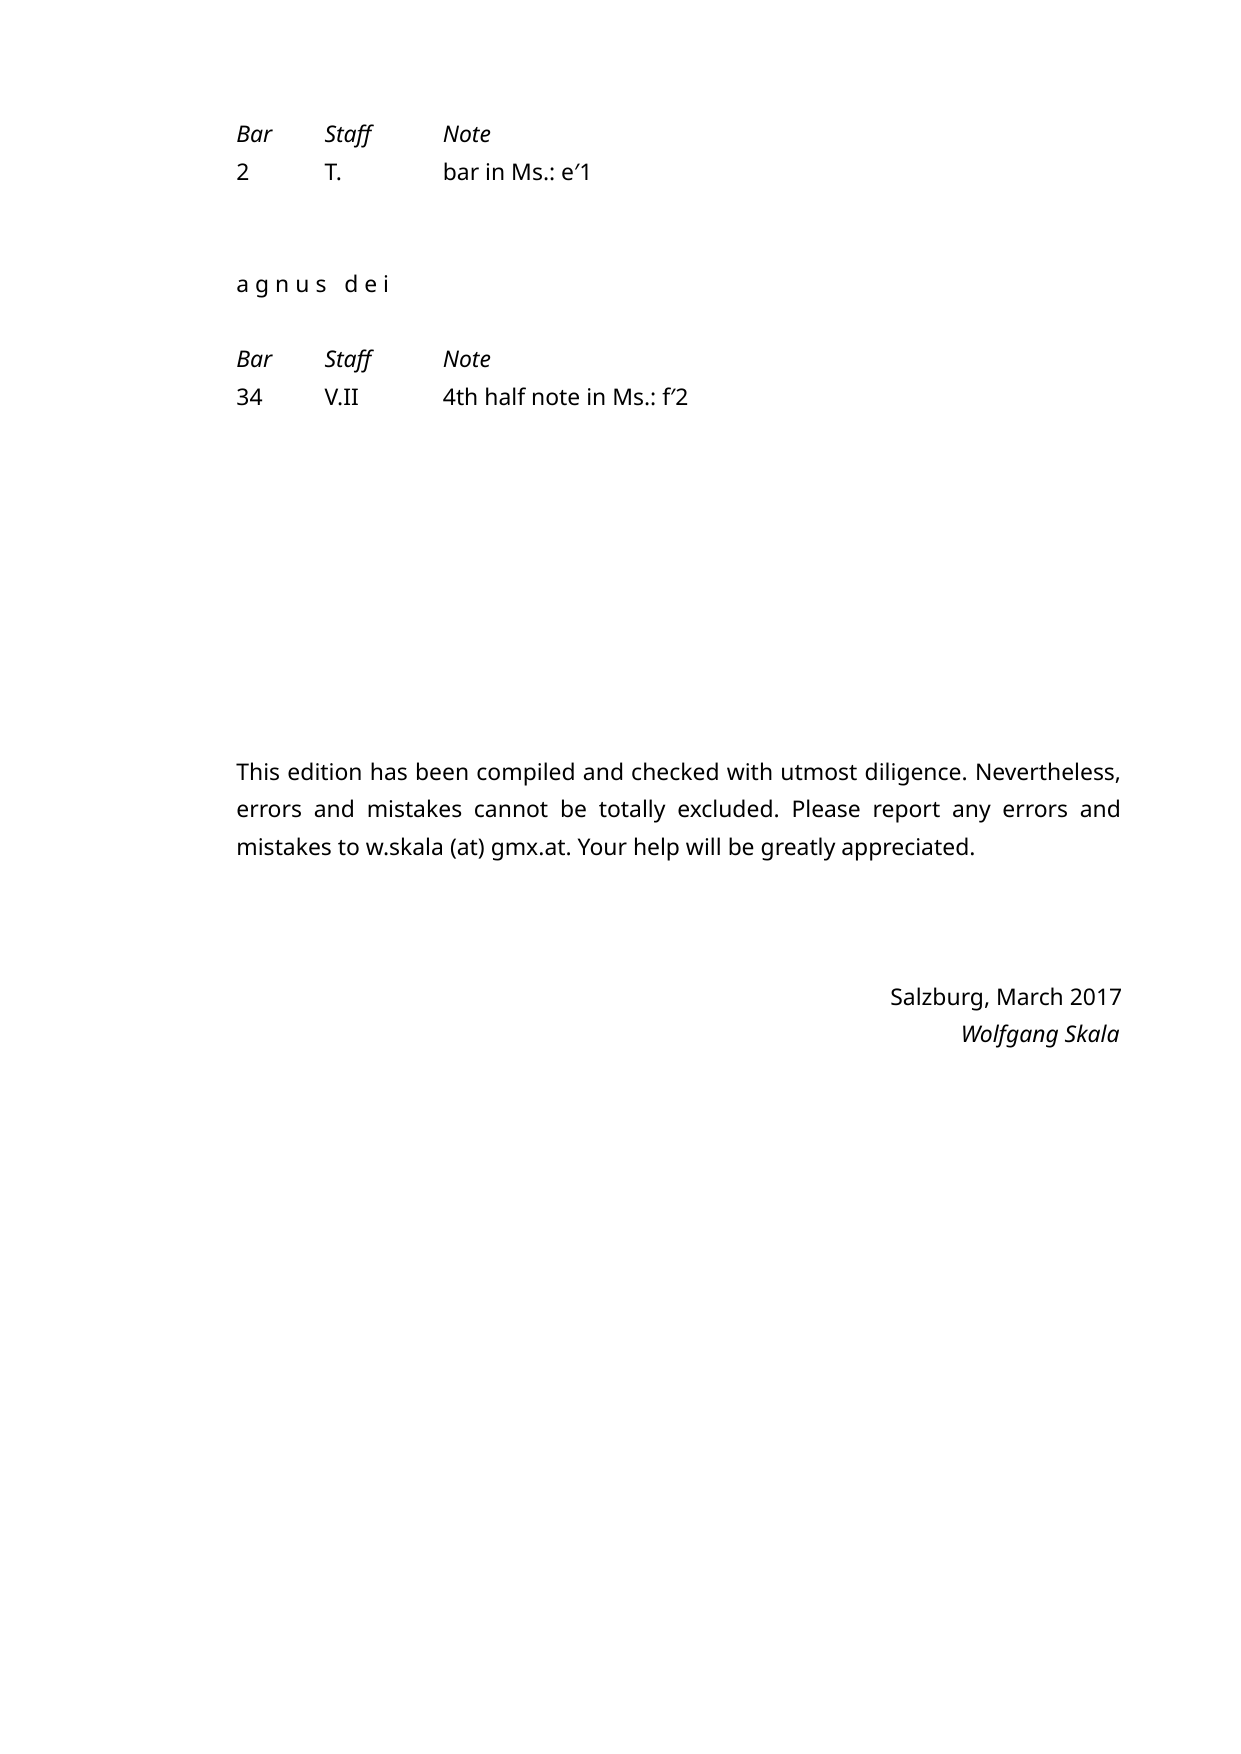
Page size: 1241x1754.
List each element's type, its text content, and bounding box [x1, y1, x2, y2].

text This edition has been compiled and checked with utmost diligence. Nevertheless, errors and mistakes cannot be totally excluded. Please report any errors and mistakes to w.skala (at) gmx.at. Your help will be greatly appreciated. [236, 756, 1122, 862]
text Bar Staff Note 2 T. bar in Ms.: e′1 a g n u s d e i [236, 118, 1122, 299]
text Bar Staff Note 34 V.II 4th half note in Ms.: f′2 [236, 343, 1122, 487]
text Salzburg, March 2017 Wolfgang Skala [236, 981, 1122, 1049]
